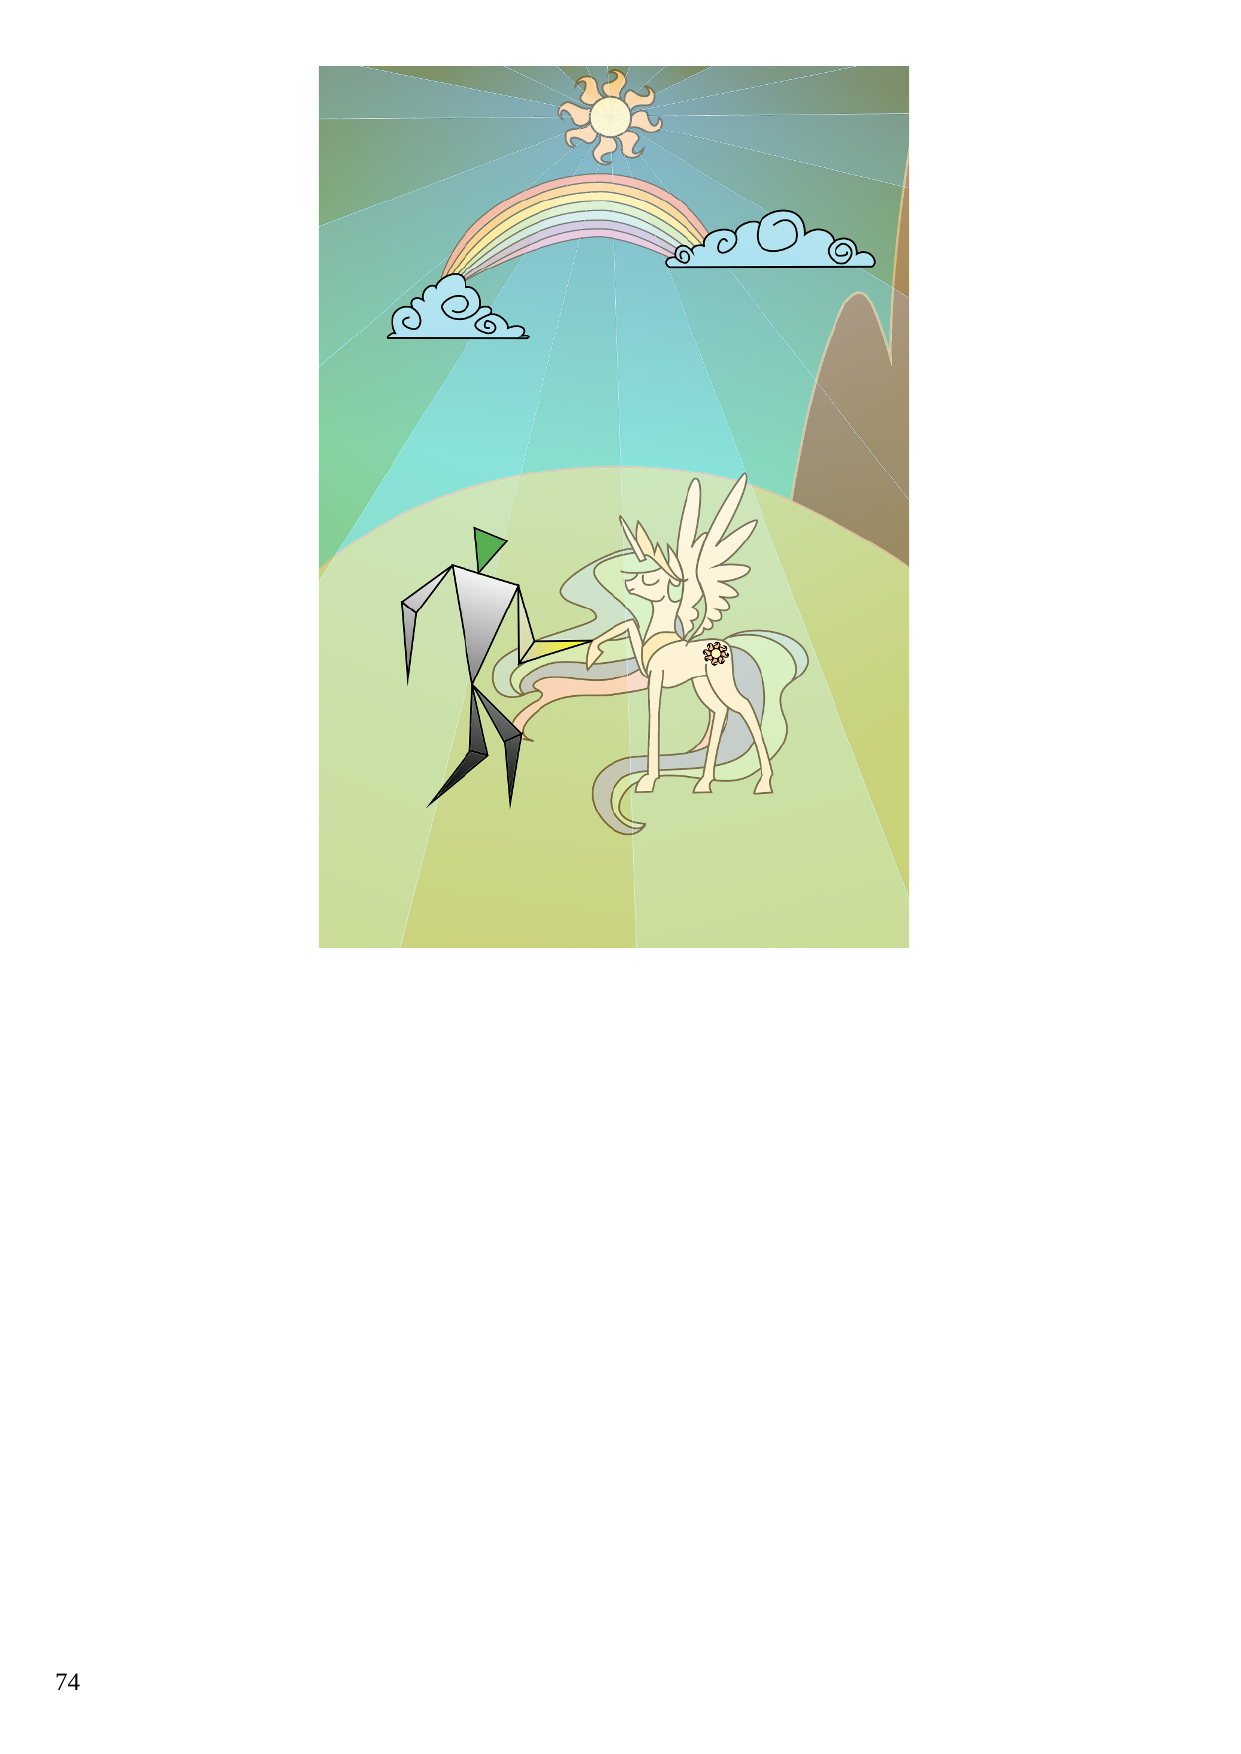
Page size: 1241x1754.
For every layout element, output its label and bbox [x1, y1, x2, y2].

picture [318, 66, 910, 948]
